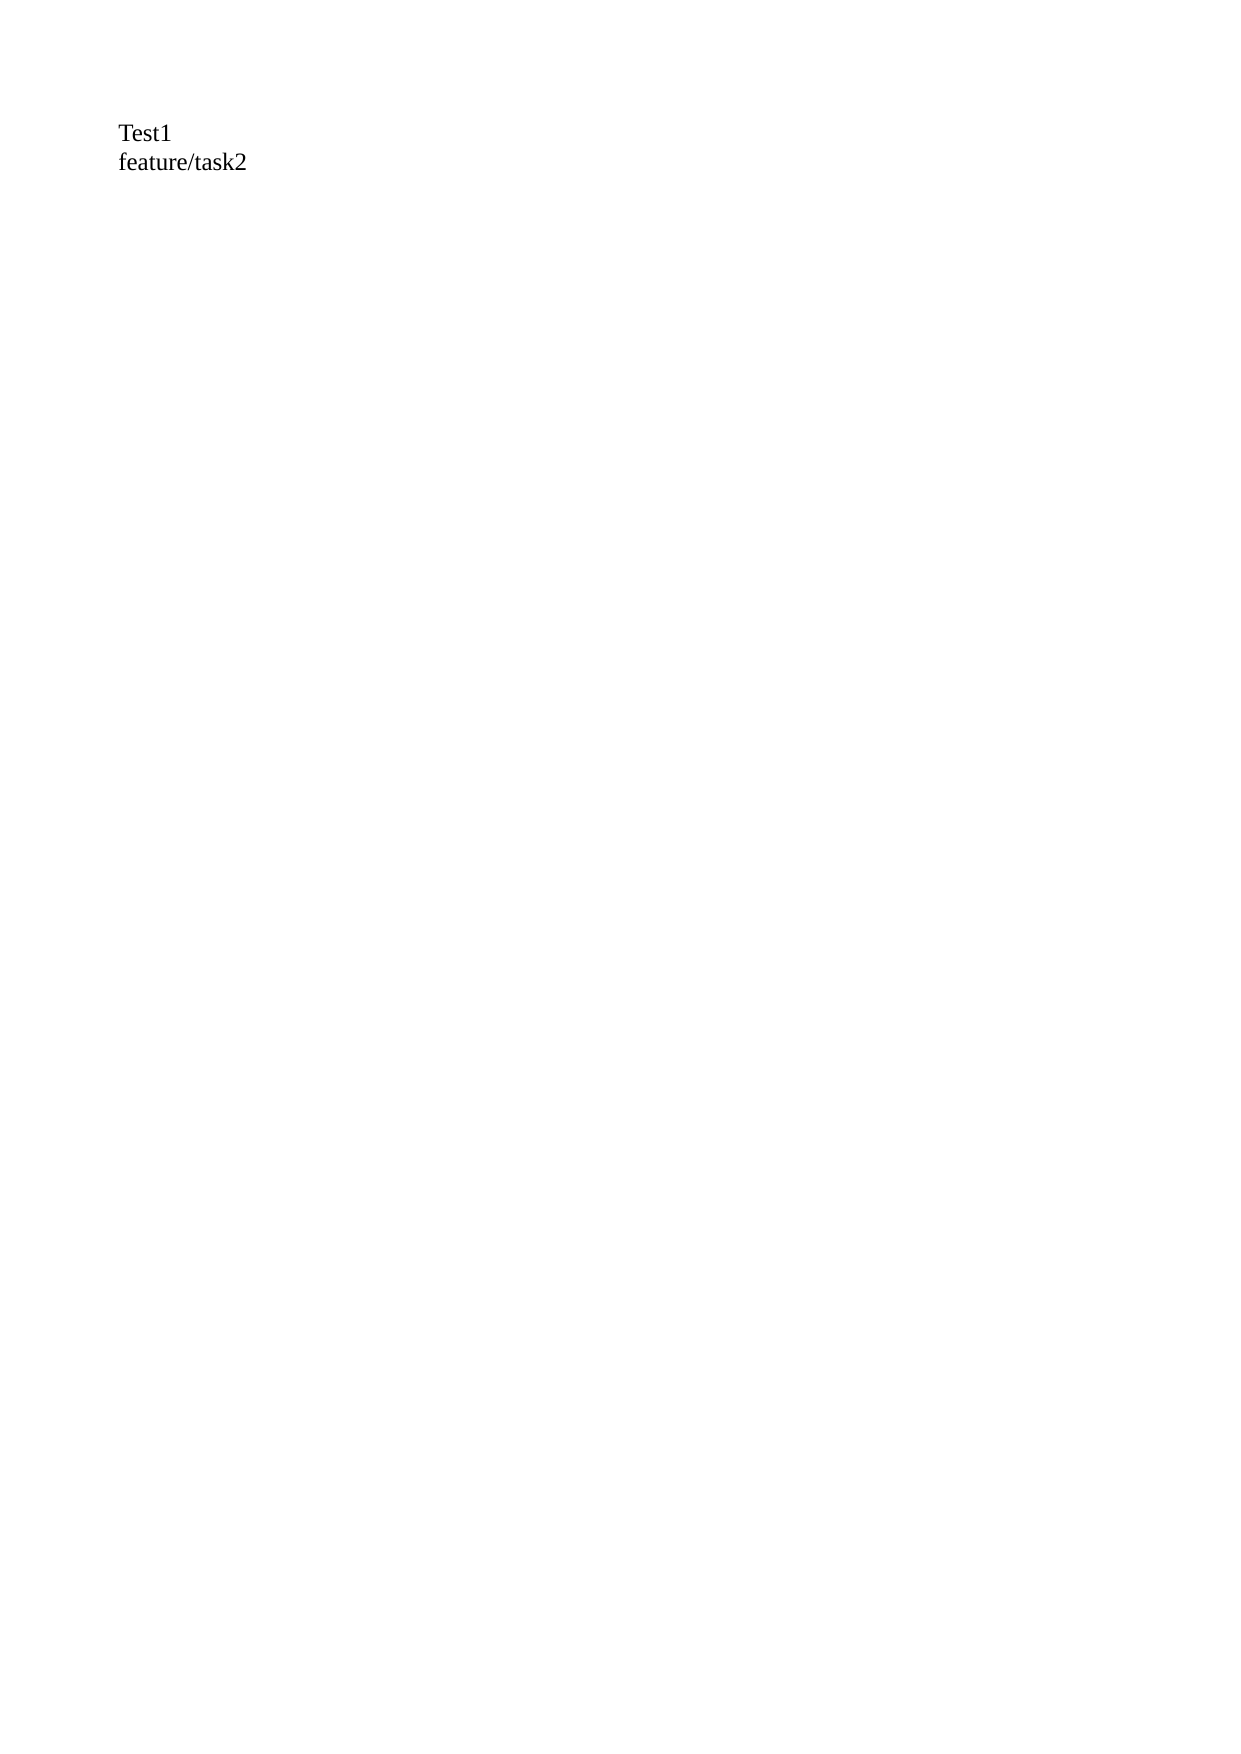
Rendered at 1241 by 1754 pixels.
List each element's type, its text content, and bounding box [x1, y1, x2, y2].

text feature/task2 [118, 147, 1122, 176]
text Test1 [118, 118, 1122, 147]
